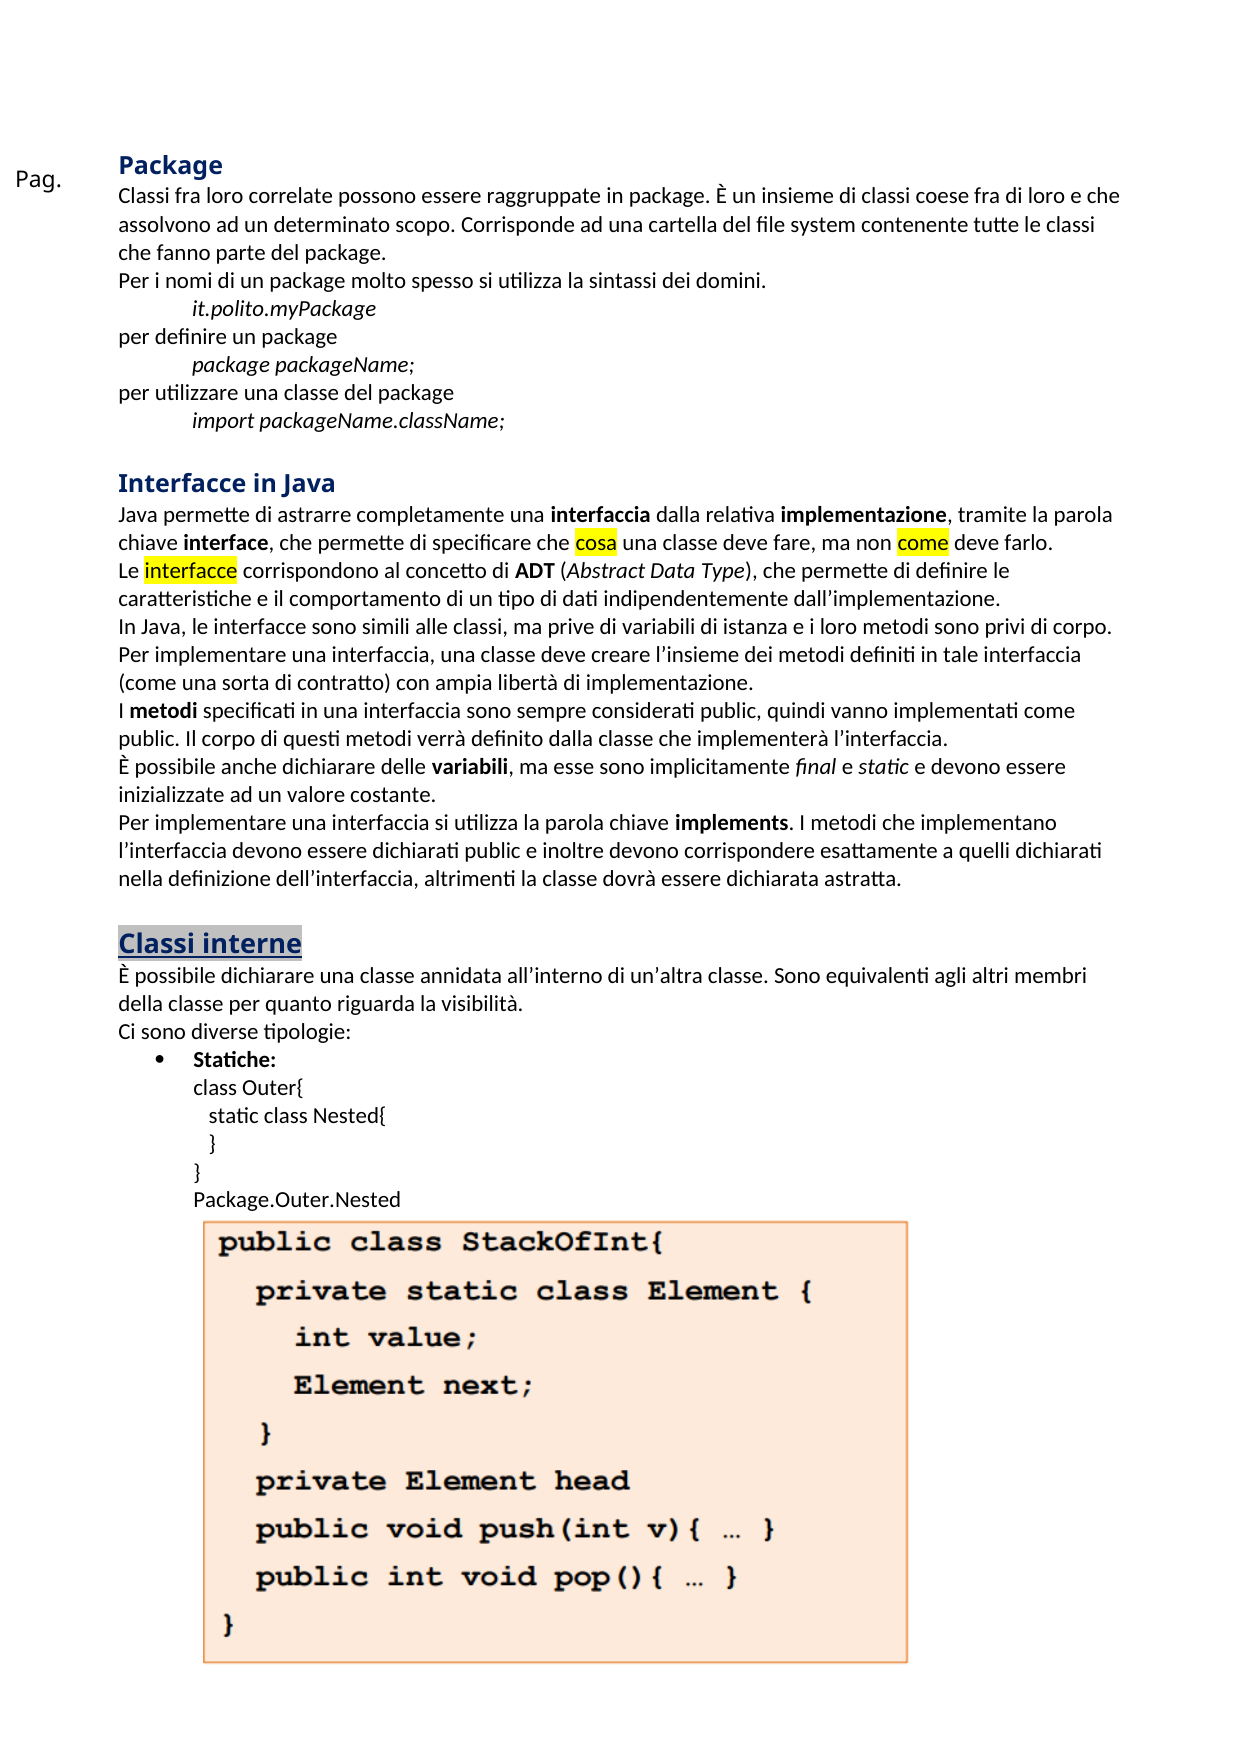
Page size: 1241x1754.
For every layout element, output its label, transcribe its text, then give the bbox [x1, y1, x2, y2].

subtitle Classi interne [118, 924, 1122, 961]
text I metodi specificati in una interfaccia sono sempre considerati public, quindi vanno implementati come public. Il corpo di questi metodi verrà definito dalla classe che implementerà l’interfaccia. [118, 696, 1122, 752]
text In Java, le interfacce sono simili alle classi, ma prive di variabili di istanza e i loro metodi sono privi di corpo. [118, 612, 1122, 640]
text Per i nomi di un package molto spesso si utilizza la sintassi dei domini. [118, 266, 1122, 294]
text static class Nested{ [193, 1102, 1122, 1129]
text class Outer{ [193, 1073, 1122, 1102]
text } [193, 1158, 1122, 1186]
text È possibile anche dichiarare delle variabili, ma esse sono implicitamente final e static e devono essere inizializzate ad un valore costante. [118, 752, 1122, 808]
text } [193, 1129, 1122, 1158]
text Ci sono diverse tipologie: [118, 1017, 1122, 1046]
text Java permette di astrarre completamente una interfaccia dalla relativa implementazione, tramite la parola chiave interface, che permette di specificare che cosa una classe deve fare, ma non come deve farlo. [118, 500, 1122, 556]
text È possibile dichiarare una classe annidata all’interno di un’altra classe. Sono equivalenti agli altri membri della classe per quanto riguarda la visibilità. [118, 961, 1122, 1017]
text import packageName.className; [118, 406, 1122, 434]
text Le interfacce corrispondono al concetto di ADT (Abstract Data Type), che permette di definire le caratteristiche e il comportamento di un tipo di dati indipendentemente dall’implementazione. [118, 556, 1122, 612]
text per definire un package [118, 322, 1122, 350]
text Per implementare una interfaccia, una classe deve creare l’insieme dei metodi definiti in tale interfaccia (come una sorta di contratto) con ampia libertà di implementazione. [118, 640, 1122, 696]
text package packageName; [118, 350, 1122, 378]
text Package.Outer.Nested [193, 1186, 1122, 1214]
text it.polito.myPackage [118, 294, 1122, 322]
text per utilizzare una classe del package [118, 378, 1122, 406]
subtitle Package [118, 148, 1122, 182]
text Classi fra loro correlate possono essere raggruppate in package. È un insieme di classi coese fra di loro e che assolvono ad un determinato scopo. Corrisponde ad una cartella del file system contenente tutte le classi che fanno parte del package. [118, 182, 1122, 266]
subtitle Interfacce in Java [118, 466, 1122, 500]
text Per implementare una interfaccia si utilizza la parola chiave implements. I metodi che implementano l’interfaccia devono essere dichiarati public e inoltre devono corrispondere esattamente a quelli dichiarati nella definizione dell’interfaccia, altrimenti la classe dovrà essere dichiarata astratta. [118, 808, 1122, 892]
list Statiche: [156, 1046, 1122, 1073]
